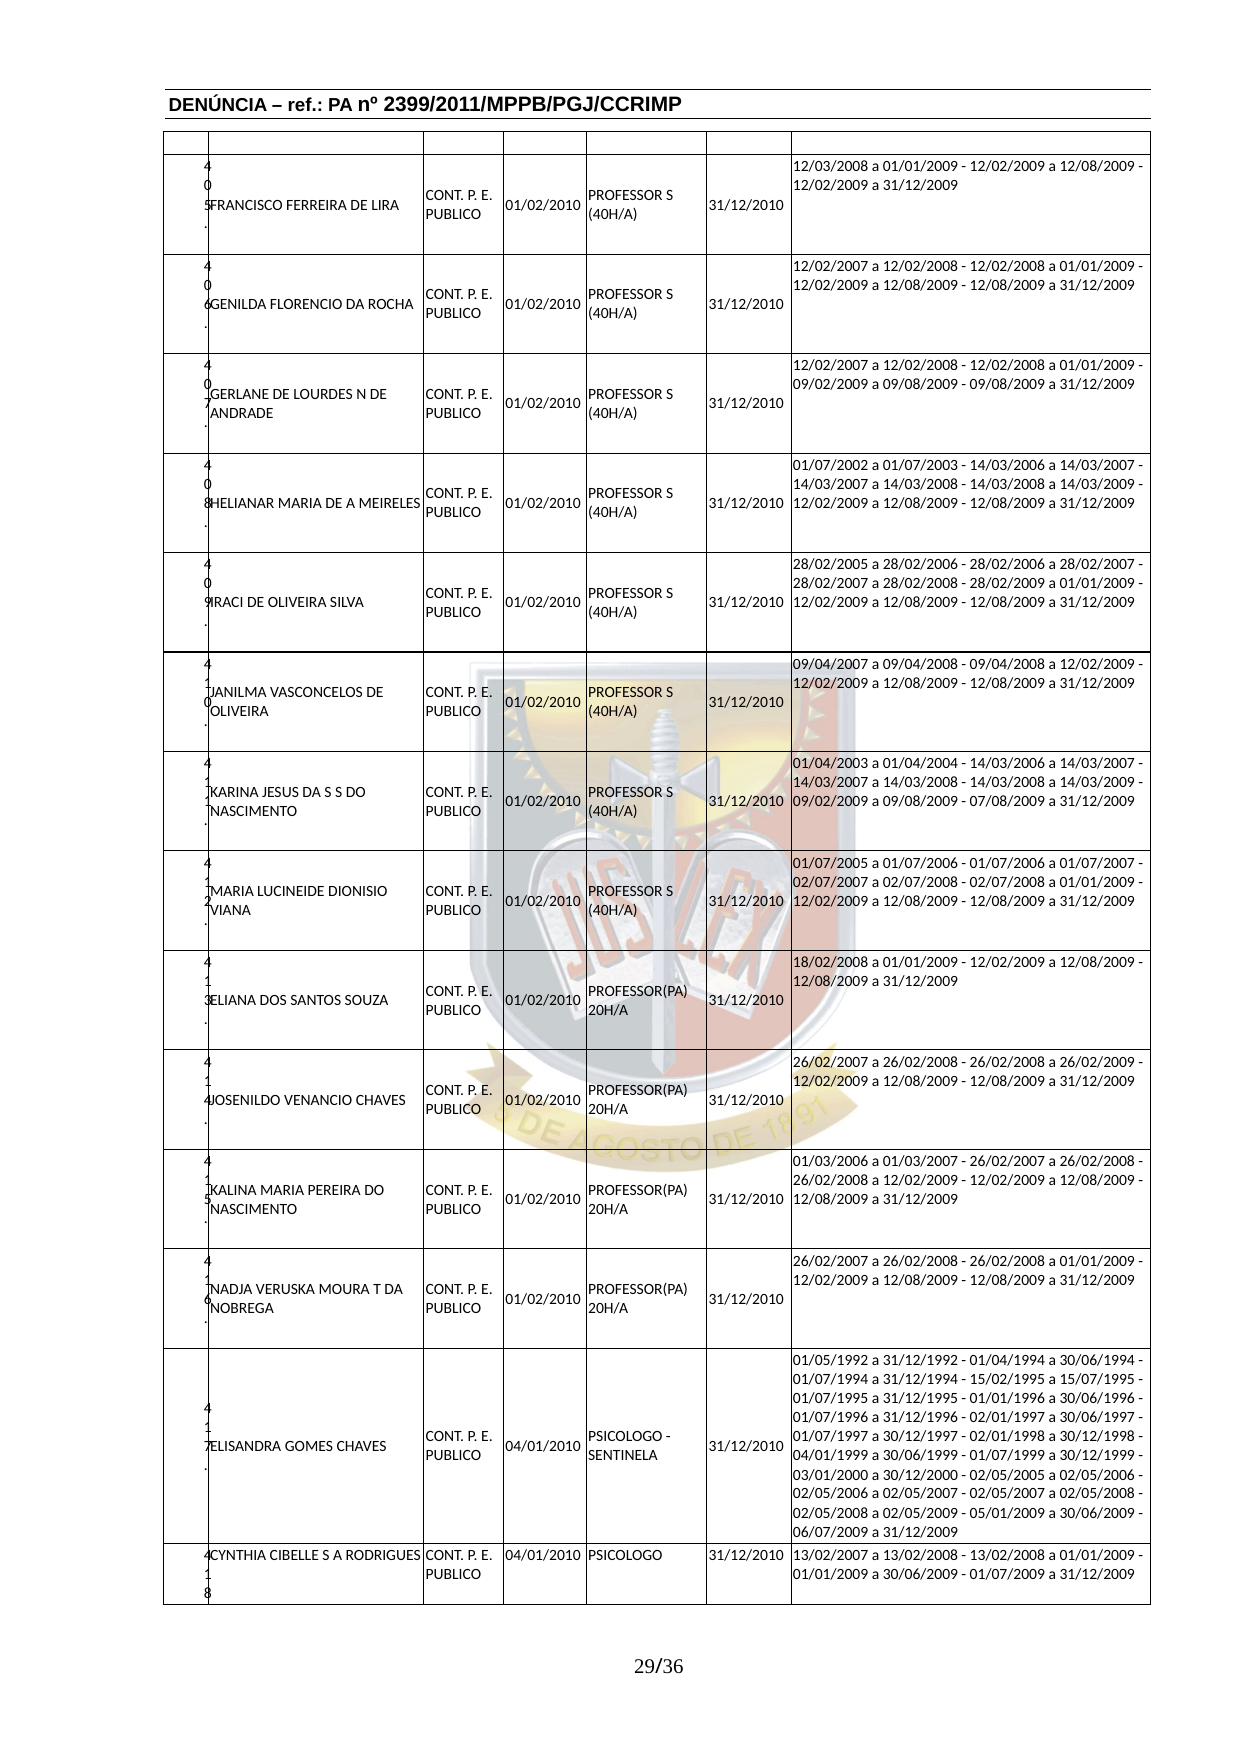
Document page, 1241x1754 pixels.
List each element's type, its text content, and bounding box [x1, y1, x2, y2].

table_cell 01/02/2010 [504, 1150, 586, 1248]
picture [424, 951, 503, 1049]
picture [504, 1249, 586, 1285]
table_cell ELIANA DOS SANTOS SOUZA [209, 951, 423, 1049]
table_cell 01/05/1992 a 31/12/1992 - 01/04/1994 a 30/06/1994 - 01/07/1994 a 31/12/1994 - 15/02/1995 a 15/07/1995 - 01/07/1995 a 31/12/1995 - 01/01/1996 a 30/06/1996 - 01/07/1996 a 31/12/1996 - 02/01/1997 a 30/06/1997 - 01/07/1997 a 30/12/1997 - 02/01/1998 a 30/12/1998 - 04/01/1999 a 30/06/1999 - 01/07/1999 a 30/12/1999 - 03/01/2000 a 30/12/2000 - 02/05/2005 a 02/05/2006 - 02/05/2006 a 02/05/2007 - 02/05/2007 a 02/05/2008 - 02/05/2008 a 02/05/2009 - 05/01/2009 a 30/06/2009 - 06/07/2009 a 31/12/2009 [792, 1349, 1150, 1542]
table_cell [164, 1544, 208, 1604]
table_cell [792, 132, 1150, 154]
table_cell [164, 951, 208, 1049]
picture [258, 1249, 423, 1285]
table_cell PROFESSOR S (40H/A) [587, 354, 706, 452]
picture [504, 484, 586, 552]
picture [707, 653, 791, 751]
picture [792, 1050, 1059, 1149]
table_cell PROFESSOR S (40H/A) [587, 653, 706, 751]
table_cell CONT. P. E. PUBLICO [424, 454, 503, 552]
table_cell 31/12/2010 [707, 1544, 791, 1604]
table_cell CONT. P. E. PUBLICO [424, 1349, 503, 1542]
table_cell 31/12/2010 [707, 1349, 791, 1542]
picture [258, 951, 423, 1049]
table_cell CYNTHIA CIBELLE S A RODRIGUES [209, 1544, 423, 1604]
table_cell JANILMA VASCONCELOS DE OLIVEIRA [209, 653, 423, 751]
picture [424, 1249, 503, 1285]
picture [504, 851, 586, 950]
table_cell PROFESSOR S (40H/A) [587, 553, 706, 651]
table_cell 31/12/2010 [707, 1249, 791, 1348]
table_cell 31/12/2010 [707, 951, 791, 1049]
table_cell CONT. P. E. PUBLICO [424, 1150, 503, 1248]
table_cell [587, 132, 706, 154]
picture [258, 752, 423, 850]
table_cell CONT. P. E. PUBLICO [424, 653, 503, 751]
table_cell 31/12/2010 [707, 1050, 791, 1149]
picture [504, 553, 586, 651]
table_cell 12/02/2007 a 12/02/2008 - 12/02/2008 a 01/01/2009 - 09/02/2009 a 09/08/2009 - 09/08/2009 a 31/12/2009 [792, 354, 1150, 452]
picture [792, 484, 1059, 552]
picture [707, 851, 791, 950]
table_cell 12/02/2007 a 12/02/2008 - 12/02/2008 a 01/01/2009 - 12/02/2009 a 12/08/2009 - 12/08/2009 a 31/12/2009 [792, 255, 1150, 353]
table_cell PROFESSOR S (40H/A) [587, 752, 706, 850]
picture [707, 1050, 791, 1149]
picture [587, 1050, 706, 1149]
table_cell CONT. P. E. PUBLICO [424, 951, 503, 1049]
table_cell PROFESSOR(PA) 20H/A [587, 951, 706, 1049]
table_cell PROFESSOR S (40H/A) [587, 851, 706, 950]
table_cell KARINA JESUS DA S S DO NASCIMENTO [209, 752, 423, 850]
table_cell CONT. P. E. PUBLICO [424, 553, 503, 651]
table_cell 09/04/2007 a 09/04/2008 - 09/04/2008 a 12/02/2009 - 12/02/2009 a 12/08/2009 - 12/08/2009 a 31/12/2009 [792, 653, 1150, 751]
table_cell [164, 553, 208, 651]
picture [258, 553, 423, 651]
table_cell CONT. P. E. PUBLICO [424, 354, 503, 452]
table_cell 12/03/2008 a 01/01/2009 - 12/02/2009 a 12/08/2009 - 12/02/2009 a 31/12/2009 [792, 155, 1150, 253]
picture [707, 1150, 791, 1248]
table_cell 01/02/2010 [504, 851, 586, 950]
table_cell 31/12/2010 [707, 851, 791, 950]
picture [587, 484, 706, 552]
picture [424, 484, 503, 552]
picture [258, 1050, 423, 1149]
picture [504, 752, 586, 850]
table_cell [164, 1150, 208, 1248]
table_cell 31/12/2010 [707, 1150, 791, 1248]
table_cell [164, 454, 208, 552]
table_cell 01/02/2010 [504, 354, 586, 452]
picture [587, 851, 706, 950]
table_cell 01/02/2010 [504, 653, 586, 751]
table_cell PSICOLOGO - SENTINELA [587, 1349, 706, 1542]
picture [792, 752, 1059, 850]
table_cell 01/02/2010 [504, 454, 586, 552]
table_cell [209, 132, 423, 154]
table_cell CONT. P. E. PUBLICO [424, 851, 503, 950]
table_cell FRANCISCO FERREIRA DE LIRA [209, 155, 423, 253]
picture [792, 553, 1059, 651]
table_cell PROFESSOR S (40H/A) [587, 255, 706, 353]
picture [707, 1249, 791, 1285]
picture [587, 951, 706, 1049]
table_cell 31/12/2010 [707, 354, 791, 452]
table_cell 01/02/2010 [504, 255, 586, 353]
table_cell NADJA VERUSKA MOURA T DA NOBREGA [209, 1249, 423, 1348]
table_cell [424, 132, 503, 154]
table_cell 01/02/2010 [504, 1249, 586, 1348]
table_cell IRACI DE OLIVEIRA SILVA [209, 553, 423, 651]
table_cell [164, 354, 208, 452]
table_cell 31/12/2010 [707, 255, 791, 353]
picture [707, 553, 791, 651]
table_cell 01/04/2003 a 01/04/2004 - 14/03/2006 a 14/03/2007 - 14/03/2007 a 14/03/2008 - 14/03/2008 a 14/03/2009 - 09/02/2009 a 09/08/2009 - 07/08/2009 a 31/12/2009 [792, 752, 1150, 850]
picture [424, 752, 503, 850]
table_cell 01/07/2005 a 01/07/2006 - 01/07/2006 a 01/07/2007 - 02/07/2007 a 02/07/2008 - 02/07/2008 a 01/01/2009 - 12/02/2009 a 12/08/2009 - 12/08/2009 a 31/12/2009 [792, 851, 1150, 950]
table_cell 01/02/2010 [504, 1050, 586, 1149]
picture [504, 1150, 586, 1248]
table_cell [164, 1050, 208, 1149]
table_cell [164, 255, 208, 353]
table_cell [164, 653, 208, 751]
table_cell PROFESSOR(PA) 20H/A [587, 1050, 706, 1149]
table_cell 01/07/2002 a 01/07/2003 - 14/03/2006 a 14/03/2007 - 14/03/2007 a 14/03/2008 - 14/03/2008 a 14/03/2009 - 12/02/2009 a 12/08/2009 - 12/08/2009 a 31/12/2009 [792, 454, 1150, 552]
table_cell 01/02/2010 [504, 553, 586, 651]
picture [587, 653, 706, 751]
picture [504, 1050, 586, 1149]
table_cell [164, 851, 208, 950]
table_cell CONT. P. E. PUBLICO [424, 1050, 503, 1149]
picture [424, 851, 503, 950]
table_cell KALINA MARIA PEREIRA DO NASCIMENTO [209, 1150, 423, 1248]
picture [792, 1150, 1059, 1248]
table_cell 31/12/2010 [707, 155, 791, 253]
table_cell GENILDA FLORENCIO DA ROCHA [209, 255, 423, 353]
picture [707, 752, 791, 850]
table_cell [164, 1349, 208, 1542]
picture [424, 553, 503, 651]
table_cell CONT. P. E. PUBLICO [424, 1249, 503, 1348]
table_cell 04/01/2010 [504, 1544, 586, 1604]
table_cell CONT. P. E. PUBLICO [424, 752, 503, 850]
table_cell PROFESSOR(PA) 20H/A [587, 1249, 706, 1348]
table_cell [504, 132, 586, 154]
picture [587, 1249, 706, 1285]
table_cell 31/12/2010 [707, 653, 791, 751]
table_cell 26/02/2007 a 26/02/2008 - 26/02/2008 a 26/02/2009 - 12/02/2009 a 12/08/2009 - 12/08/2009 a 31/12/2009 [792, 1050, 1150, 1149]
table_cell 28/02/2005 a 28/02/2006 - 28/02/2006 a 28/02/2007 - 28/02/2007 a 28/02/2008 - 28/02/2009 a 01/01/2009 - 12/02/2009 a 12/08/2009 - 12/08/2009 a 31/12/2009 [792, 553, 1150, 651]
table_cell 13/02/2007 a 13/02/2008 - 13/02/2008 a 01/01/2009 - 01/01/2009 a 30/06/2009 - 01/07/2009 a 31/12/2009 [792, 1544, 1150, 1604]
table_cell 01/02/2010 [504, 752, 586, 850]
table_cell ELISANDRA GOMES CHAVES [209, 1349, 423, 1542]
picture [707, 951, 791, 1049]
table_cell CONT. P. E. PUBLICO [424, 155, 503, 253]
picture [792, 653, 1059, 751]
picture [587, 1150, 706, 1248]
table_cell 26/02/2007 a 26/02/2008 - 26/02/2008 a 01/01/2009 - 12/02/2009 a 12/08/2009 - 12/08/2009 a 31/12/2009 [792, 1249, 1150, 1348]
table_cell PROFESSOR(PA) 20H/A [587, 1150, 706, 1248]
table_cell 31/12/2010 [707, 553, 791, 651]
picture [424, 1050, 503, 1149]
table_cell PROFESSOR S (40H/A) [587, 155, 706, 253]
table_cell JOSENILDO VENANCIO CHAVES [209, 1050, 423, 1149]
table_cell 01/02/2010 [504, 155, 586, 253]
picture [504, 951, 586, 1049]
table_cell [707, 132, 791, 154]
picture [424, 1150, 503, 1248]
table_cell [164, 752, 208, 850]
table_cell 04/01/2010 [504, 1349, 586, 1542]
table_cell MARIA LUCINEIDE DIONISIO VIANA [209, 851, 423, 950]
table_cell PSICOLOGO [587, 1544, 706, 1604]
table_cell CONT. P. E. PUBLICO [424, 1544, 503, 1604]
table_cell 01/03/2006 a 01/03/2007 - 26/02/2007 a 26/02/2008 - 26/02/2008 a 12/02/2009 - 12/02/2009 a 12/08/2009 - 12/08/2009 a 31/12/2009 [792, 1150, 1150, 1248]
picture [707, 484, 791, 552]
picture [504, 653, 586, 751]
table_cell [164, 132, 208, 154]
picture [424, 653, 503, 751]
table_cell [164, 1249, 208, 1348]
picture [792, 951, 1059, 1049]
table_cell [164, 155, 208, 253]
picture [792, 851, 1059, 950]
picture [587, 752, 706, 850]
table_cell GERLANE DE LOURDES N DE ANDRADE [209, 354, 423, 452]
picture [792, 1249, 1059, 1285]
table_cell 31/12/2010 [707, 454, 791, 552]
picture [258, 653, 423, 751]
table_cell 01/02/2010 [504, 951, 586, 1049]
table_cell CONT. P. E. PUBLICO [424, 255, 503, 353]
picture [258, 1150, 423, 1248]
table_cell 18/02/2008 a 01/01/2009 - 12/02/2009 a 12/08/2009 - 12/08/2009 a 31/12/2009 [792, 951, 1150, 1049]
picture [258, 851, 423, 950]
table_cell PROFESSOR S (40H/A) [587, 454, 706, 552]
picture [587, 553, 706, 651]
table_cell 31/12/2010 [707, 752, 791, 850]
picture [258, 484, 423, 552]
table_cell HELIANAR MARIA DE A MEIRELES [209, 454, 423, 552]
